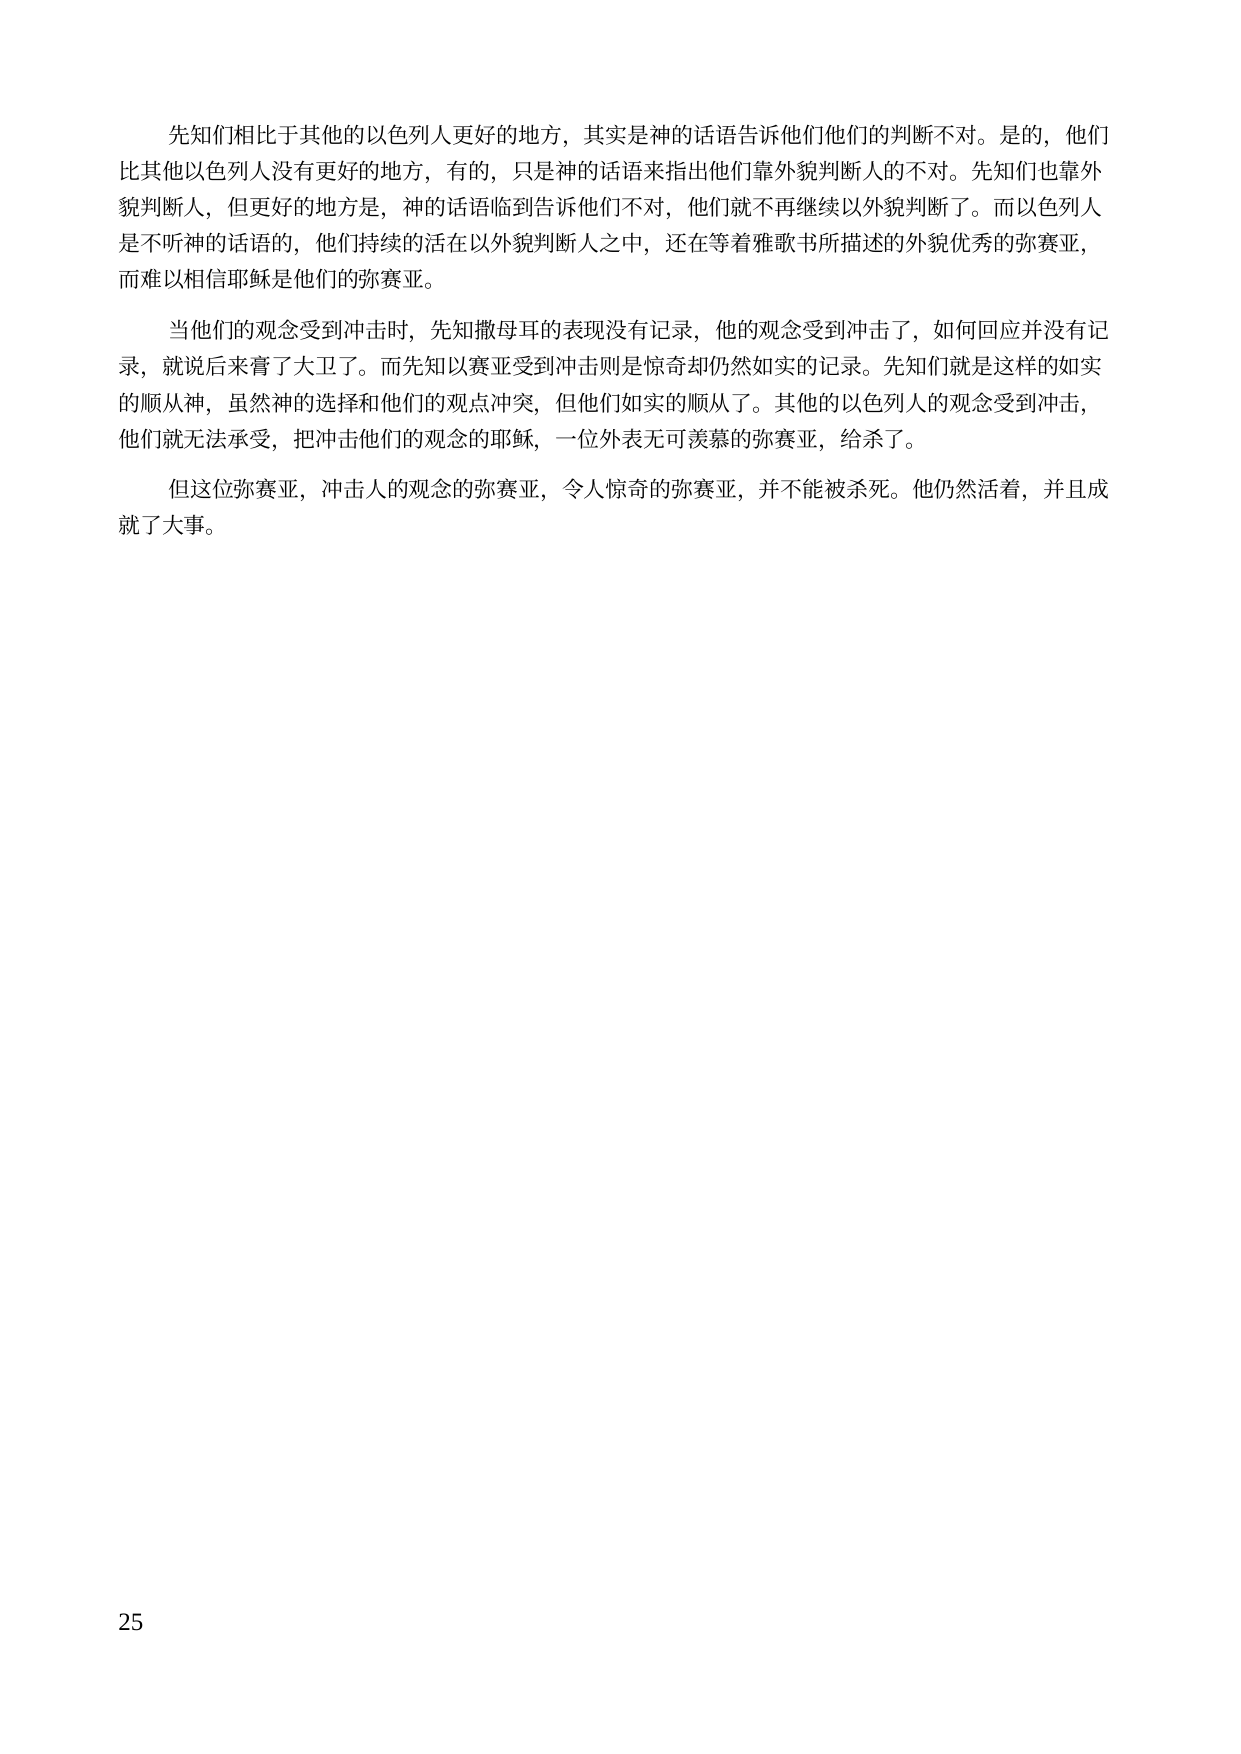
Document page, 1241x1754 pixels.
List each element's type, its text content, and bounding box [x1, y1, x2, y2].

text 但这位弥赛亚，冲击人的观念的弥赛亚，令人惊奇的弥赛亚，并不能被杀死。他仍然活着，并且成就了大事。 [118, 473, 1122, 540]
text 先知们相比于其他的以色列人更好的地方，其实是神的话语告诉他们他们的判断不对。是的，他们比其他以色列人没有更好的地方，有的，只是神的话语来指出他们靠外貌判断人的不对。先知们也靠外貌判断人，但更好的地方是，神的话语临到告诉他们不对，他们就不再继续以外貌判断了。而以色列人是不听神的话语的，他们持续的活在以外貌判断人之中，还在等着雅歌书所描述的外貌优秀的弥赛亚，而难以相信耶稣是他们的弥赛亚。 [118, 118, 1122, 294]
text 当他们的观念受到冲击时，先知撒母耳的表现没有记录，他的观念受到冲击了，如何回应并没有记录，就说后来膏了大卫了。而先知以赛亚受到冲击则是惊奇却仍然如实的记录。先知们就是这样的如实的顺从神，虽然神的选择和他们的观点冲突，但他们如实的顺从了。其他的以色列人的观念受到冲击，他们就无法承受，把冲击他们的观念的耶稣，一位外表无可羡慕的弥赛亚，给杀了。 [118, 313, 1122, 453]
